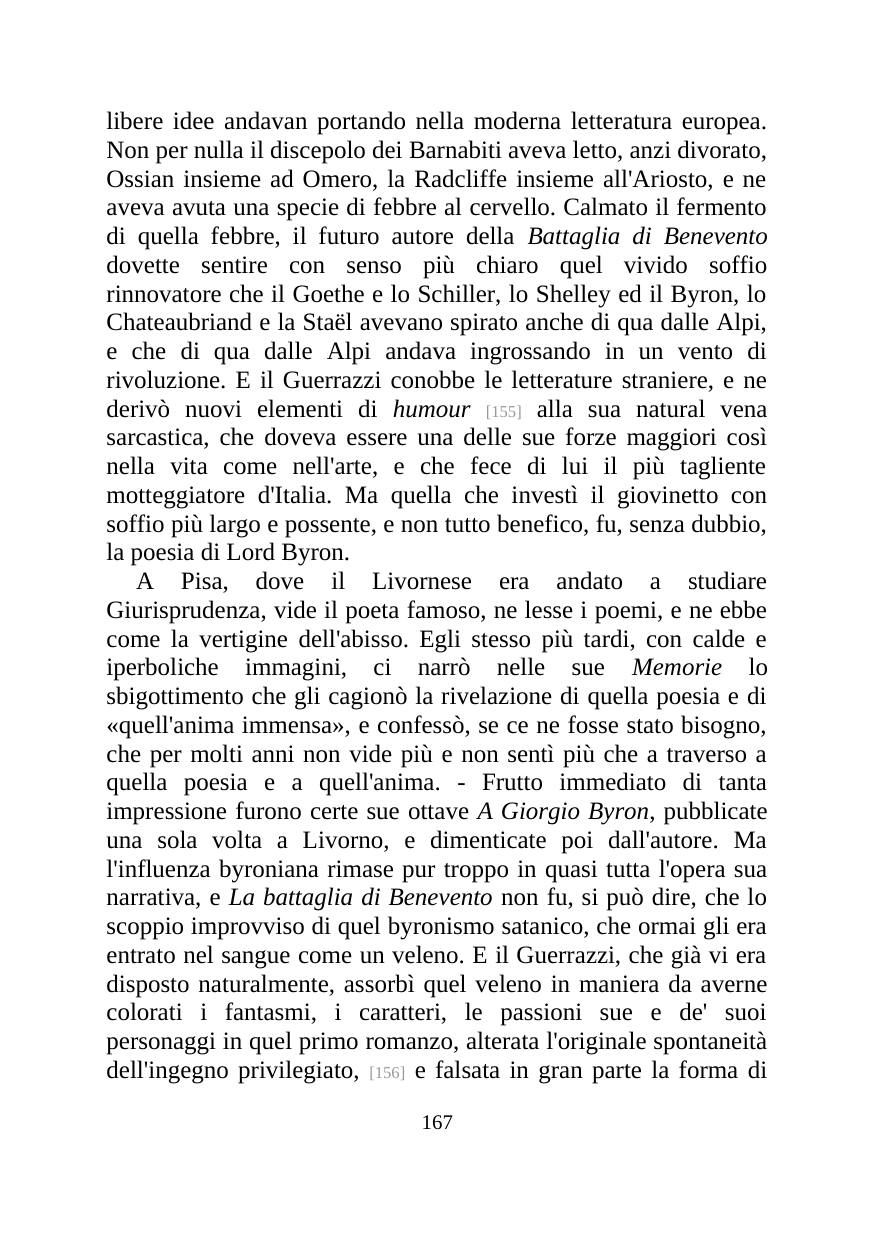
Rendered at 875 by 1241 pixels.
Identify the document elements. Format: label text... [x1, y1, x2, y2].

text A Pisa, dove il Livornese era andato a studiare Giurisprudenza, vide il poeta famoso, ne lesse i poemi, e ne ebbe come la vertigine dell'abisso. Egli stesso più tardi, con calde e iperboliche immagini, ci narrò nelle sue Memorie lo sbigottimento che gli cagionò la rivelazione di quella poesia e di «quell'anima immensa», e confessò, se ce ne fosse stato bisogno, che per molti anni non vide più e non sentì più che a traverso a quella poesia e a quell'anima. - Frutto immediato di tanta impressione furono certe sue ottave A Giorgio Byron, pubblicate una sola volta a Livorno, e dimenticate poi dall'autore. Ma l'influenza byroniana rimase pur troppo in quasi tutta l'opera sua narrativa, e La battaglia di Benevento non fu, si può dire, che lo scoppio improvviso di quel byronismo satanico, che ormai gli era entrato nel sangue come un veleno. E il Guerrazzi, che già vi era disposto naturalmente, assorbì quel veleno in maniera da averne colorati i fantasmi, i caratteri, le passioni sue e de' suoi personaggi in quel primo romanzo, alterata l'originale spontaneità dell'ingegno privilegiato, [156] e falsata in gran parte la forma di [106, 566, 768, 1084]
text libere idee andavan portando nella moderna letteratura europea. Non per nulla il discepolo dei Barnabiti aveva letto, anzi divorato, Ossian insieme ad Omero, la Radcliffe insieme all'Ariosto, e ne aveva avuta una specie di febbre al cervello. Calmato il fermento di quella febbre, il futuro autore della Battaglia di Benevento dovette sentire con senso più chiaro quel vivido soffio rinnovatore che il Goethe e lo Schiller, lo Shelley ed il Byron, lo Chateaubriand e la Staël avevano spirato anche di qua dalle Alpi, e che di qua dalle Alpi andava ingrossando in un vento di rivoluzione. E il Guerrazzi conobbe le letterature straniere, e ne derivò nuovi elementi di humour [155] alla sua natural vena sarcastica, che doveva essere una delle sue forze maggiori così nella vita come nell'arte, e che fece di lui il più tagliente motteggiatore d'Italia. Ma quella che investì il giovinetto con soffio più largo e possente, e non tutto benefico, fu, senza dubbio, la poesia di Lord Byron. [106, 106, 768, 566]
